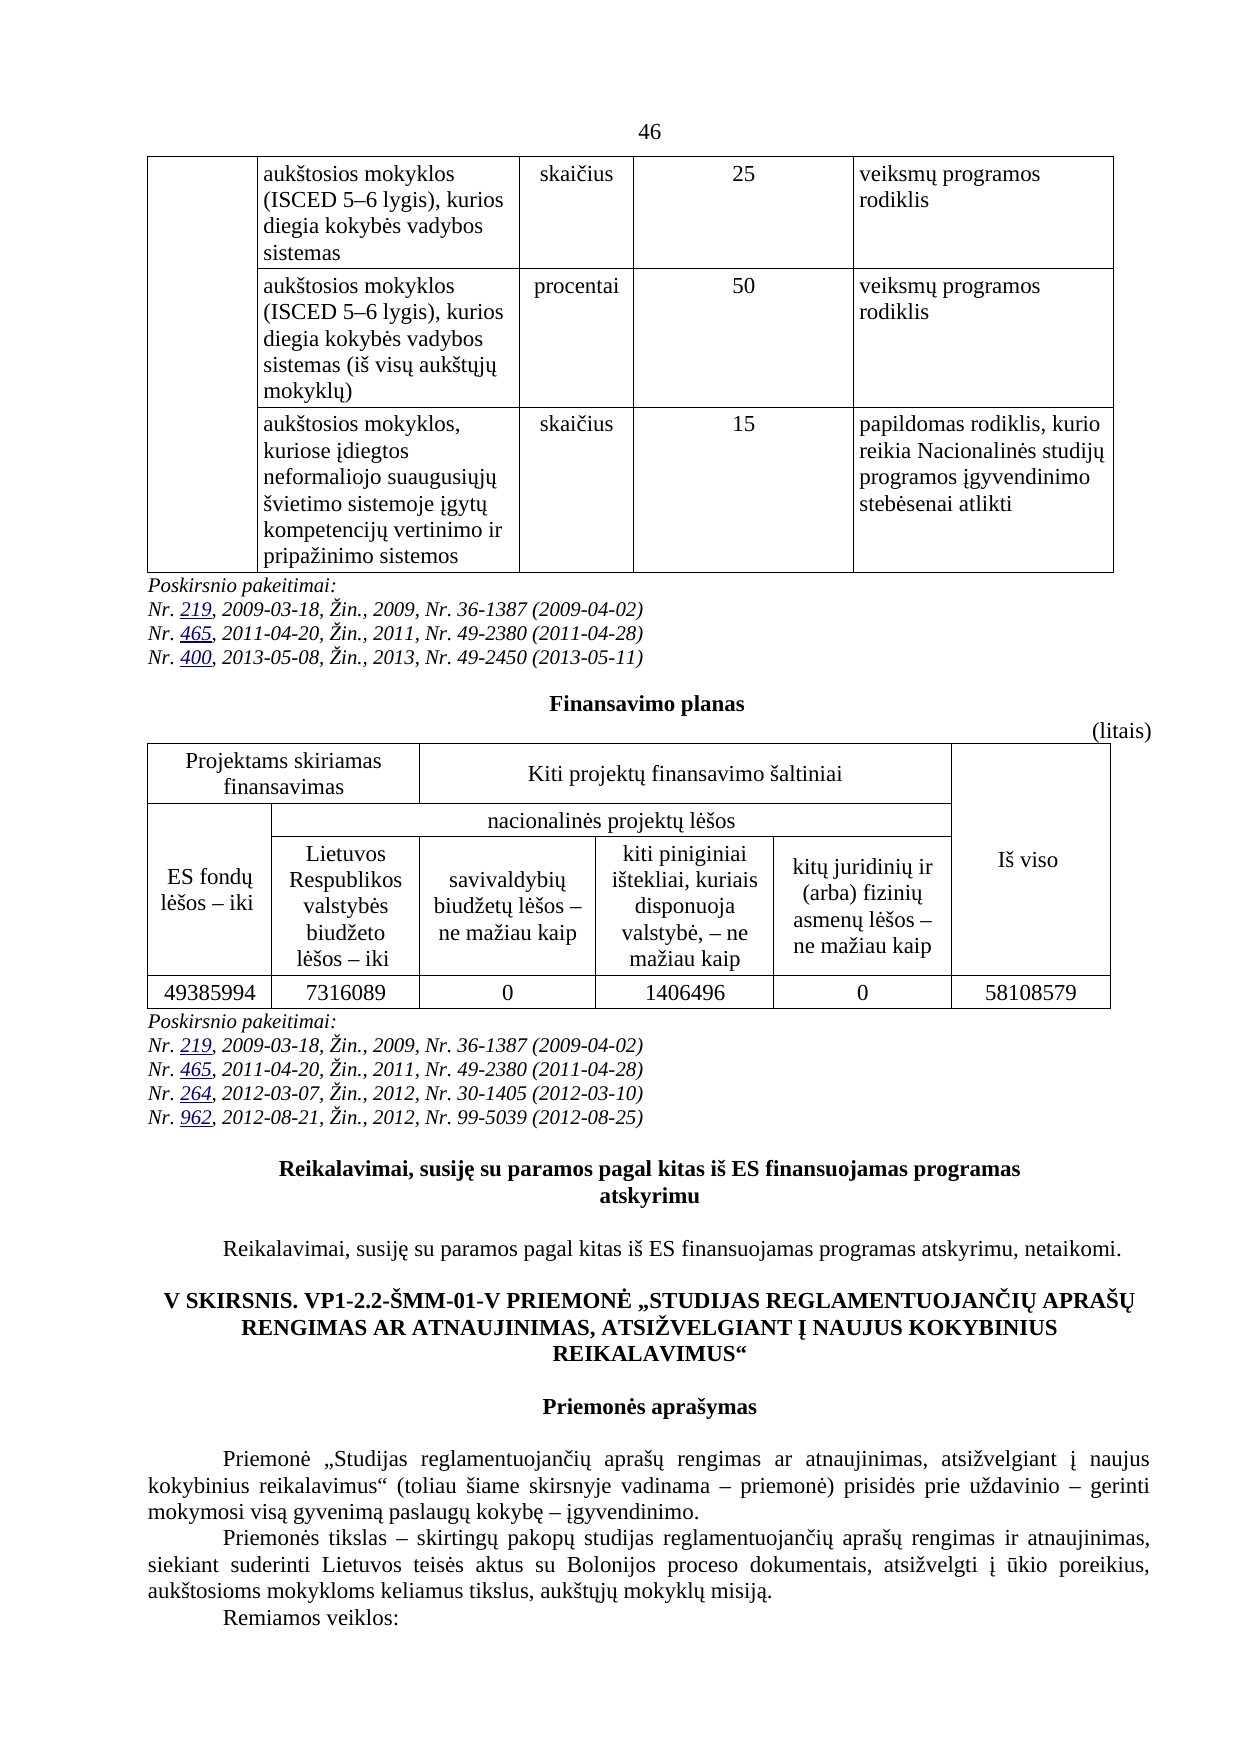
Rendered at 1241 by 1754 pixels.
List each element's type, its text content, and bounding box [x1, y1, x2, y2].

table_cell nacionalinės projektų lėšos [272, 804, 951, 836]
table_cell 7316089 [272, 976, 419, 1008]
table_cell procentai [520, 269, 633, 407]
text Reikalavimai, susiję su paramos pagal kitas iš ES finansuojamas programas atskyrimu [148, 1156, 1152, 1208]
table_cell savivaldybių biudžetų lėšos – ne mažiau kaip [420, 837, 595, 974]
text (litais) [148, 717, 1152, 743]
text Nr. 219, 2009-03-18, Žin., 2009, Nr. 36-1387 (2009-04-02) [148, 1033, 1152, 1057]
table_cell aukštosios mokyklos (ISCED 5–6 lygis), kurios diegia kokybės vadybos sistemas [258, 157, 519, 268]
table_cell 58108579 [952, 976, 1110, 1008]
table_cell aukštosios mokyklos, kuriose įdiegtos neformaliojo suaugusiųjų švietimo sistemoje įgytų kompetencijų vertinimo ir pripažinimo sistemos [258, 408, 519, 572]
text Priemonė „Studijas reglamentuojančių aprašų rengimas ar atnaujinimas, atsižvelgiant į naujus kokybinius reikalavimus“ (toliau šiame skirsnyje vadinama – priemonė) prisidės prie uždavinio – gerinti mokymosi visą gyvenimą paslaugų kokybę – įgyvendinimo. [148, 1445, 1152, 1524]
text Poskirsnio pakeitimai: [148, 573, 1152, 597]
subtitle V SKIRSNIS. VP1-2.2-ŠMM-01-V PRIEMONĖ „STUDIJAS REGLAMENTUOJANČIŲ APRAŠŲ RENGIMAS AR ATNAUJINIMAS, ATSIŽVELGIANT Į NAUJUS KOKYBINIUS REIKALAVIMUS“ [148, 1287, 1152, 1366]
table_header Iš viso [952, 744, 1110, 974]
table_cell skaičius [520, 408, 633, 572]
table_cell 50 [634, 269, 853, 407]
text Nr. 264, 2012-03-07, Žin., 2012, Nr. 30-1405 (2012-03-10) [148, 1081, 1152, 1105]
text Nr. 962, 2012-08-21, Žin., 2012, Nr. 99-5039 (2012-08-25) [148, 1105, 1152, 1129]
text Finansavimo planas [148, 690, 1152, 717]
table_cell veiksmų programos rodiklis [854, 157, 1113, 268]
table_cell 0 [420, 976, 595, 1008]
text Reikalavimai, susiję su paramos pagal kitas iš ES finansuojamas programas atskyrimu, netaikomi. [148, 1234, 1152, 1261]
table_cell kiti piniginiai ištekliai, kuriais disponuoja valstybė, – ne mažiau kaip [596, 837, 773, 974]
text Remiamos veiklos: [148, 1603, 1152, 1630]
table_header Projektams skiriamas finansavimas [148, 744, 419, 803]
table_cell 0 [774, 976, 951, 1008]
table_cell 25 [634, 157, 853, 268]
text Nr. 219, 2009-03-18, Žin., 2009, Nr. 36-1387 (2009-04-02) [148, 597, 1152, 621]
table_cell ES fondų lėšos – iki [148, 804, 271, 974]
table_cell aukštosios mokyklos (ISCED 5–6 lygis), kurios diegia kokybės vadybos sistemas (iš visų aukštųjų mokyklų) [258, 269, 519, 407]
table_cell Lietuvos Respublikos valstybės biudžeto lėšos – iki [272, 837, 419, 974]
table_cell [148, 157, 257, 572]
text Nr. 465, 2011-04-20, Žin., 2011, Nr. 49-2380 (2011-04-28) [148, 1057, 1152, 1081]
text Nr. 465, 2011-04-20, Žin., 2011, Nr. 49-2380 (2011-04-28) [148, 621, 1152, 645]
table_cell 49385994 [148, 976, 271, 1008]
table_cell kitų juridinių ir (arba) fizinių asmenų lėšos – ne mažiau kaip [774, 837, 951, 974]
table_cell skaičius [520, 157, 633, 268]
text Nr. 400, 2013-05-08, Žin., 2013, Nr. 49-2450 (2013-05-11) [148, 645, 1152, 669]
table_header Kiti projektų finansavimo šaltiniai [420, 744, 951, 803]
table_cell 15 [634, 408, 853, 572]
text Priemonės tikslas – skirtingų pakopų studijas reglamentuojančių aprašų rengimas ir atnaujinimas, siekiant suderinti Lietuvos teisės aktus su Bolonijos proceso dokumentais, atsižvelgti į ūkio poreikius, aukštosioms mokykloms keliamus tikslus, aukštųjų mokyklų misiją. [148, 1524, 1152, 1603]
subtitle Priemonės aprašymas [148, 1393, 1152, 1419]
table_cell veiksmų programos rodiklis [854, 269, 1113, 407]
table_cell papildomas rodiklis, kurio reikia Nacionalinės studijų programos įgyvendinimo stebėsenai atlikti [854, 408, 1113, 572]
text Poskirsnio pakeitimai: [148, 1009, 1152, 1033]
table_cell 1406496 [596, 976, 773, 1008]
